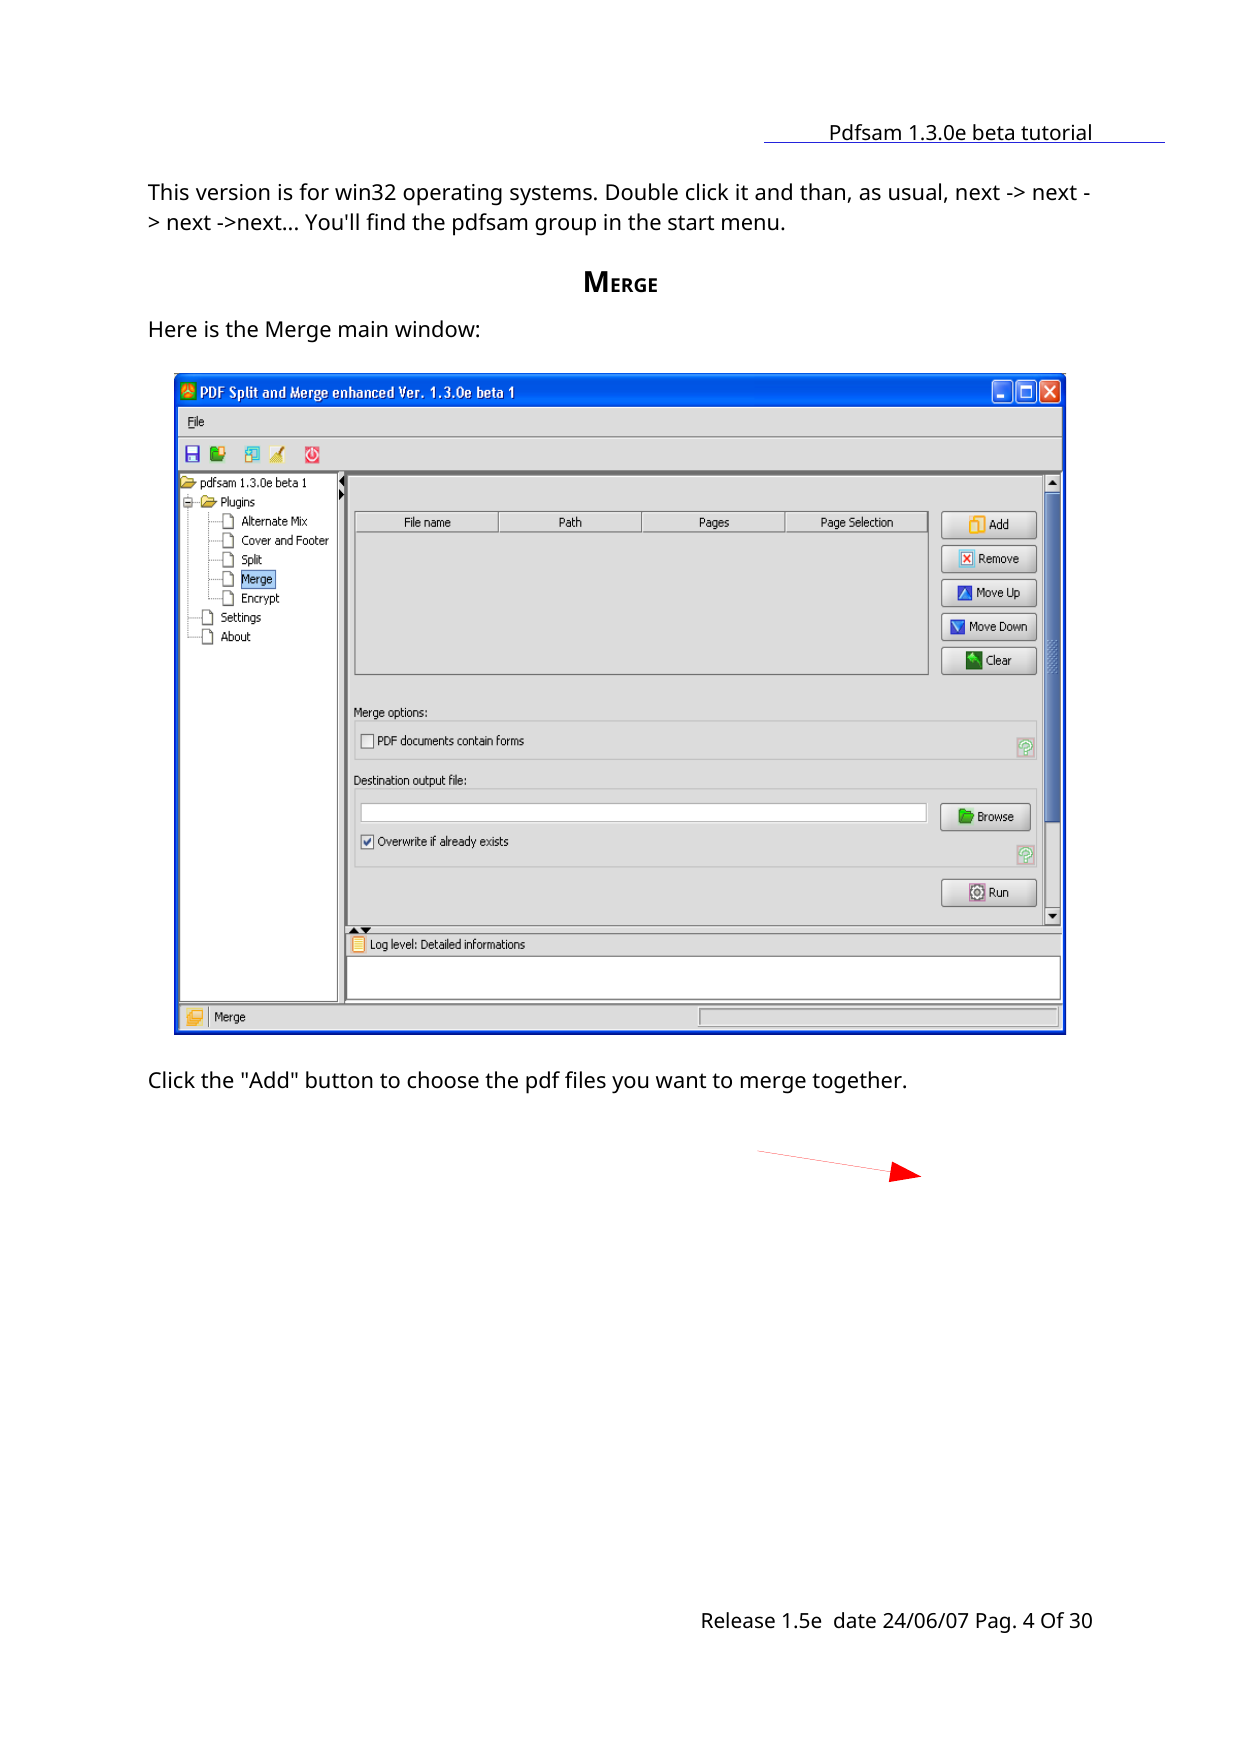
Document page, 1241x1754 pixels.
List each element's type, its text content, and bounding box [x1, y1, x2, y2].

picture [174, 373, 1067, 1035]
text This version is for win32 operating systems. Double click it and than, as usual, next -> next -> next ->next... You'll find the pdfsam group in the start menu. [148, 177, 1093, 237]
text Merge [148, 262, 1093, 301]
text Here is the Merge main window: [148, 314, 1093, 344]
text Click the "Add" button to choose the pdf files you want to merge together. [148, 1064, 1093, 1094]
